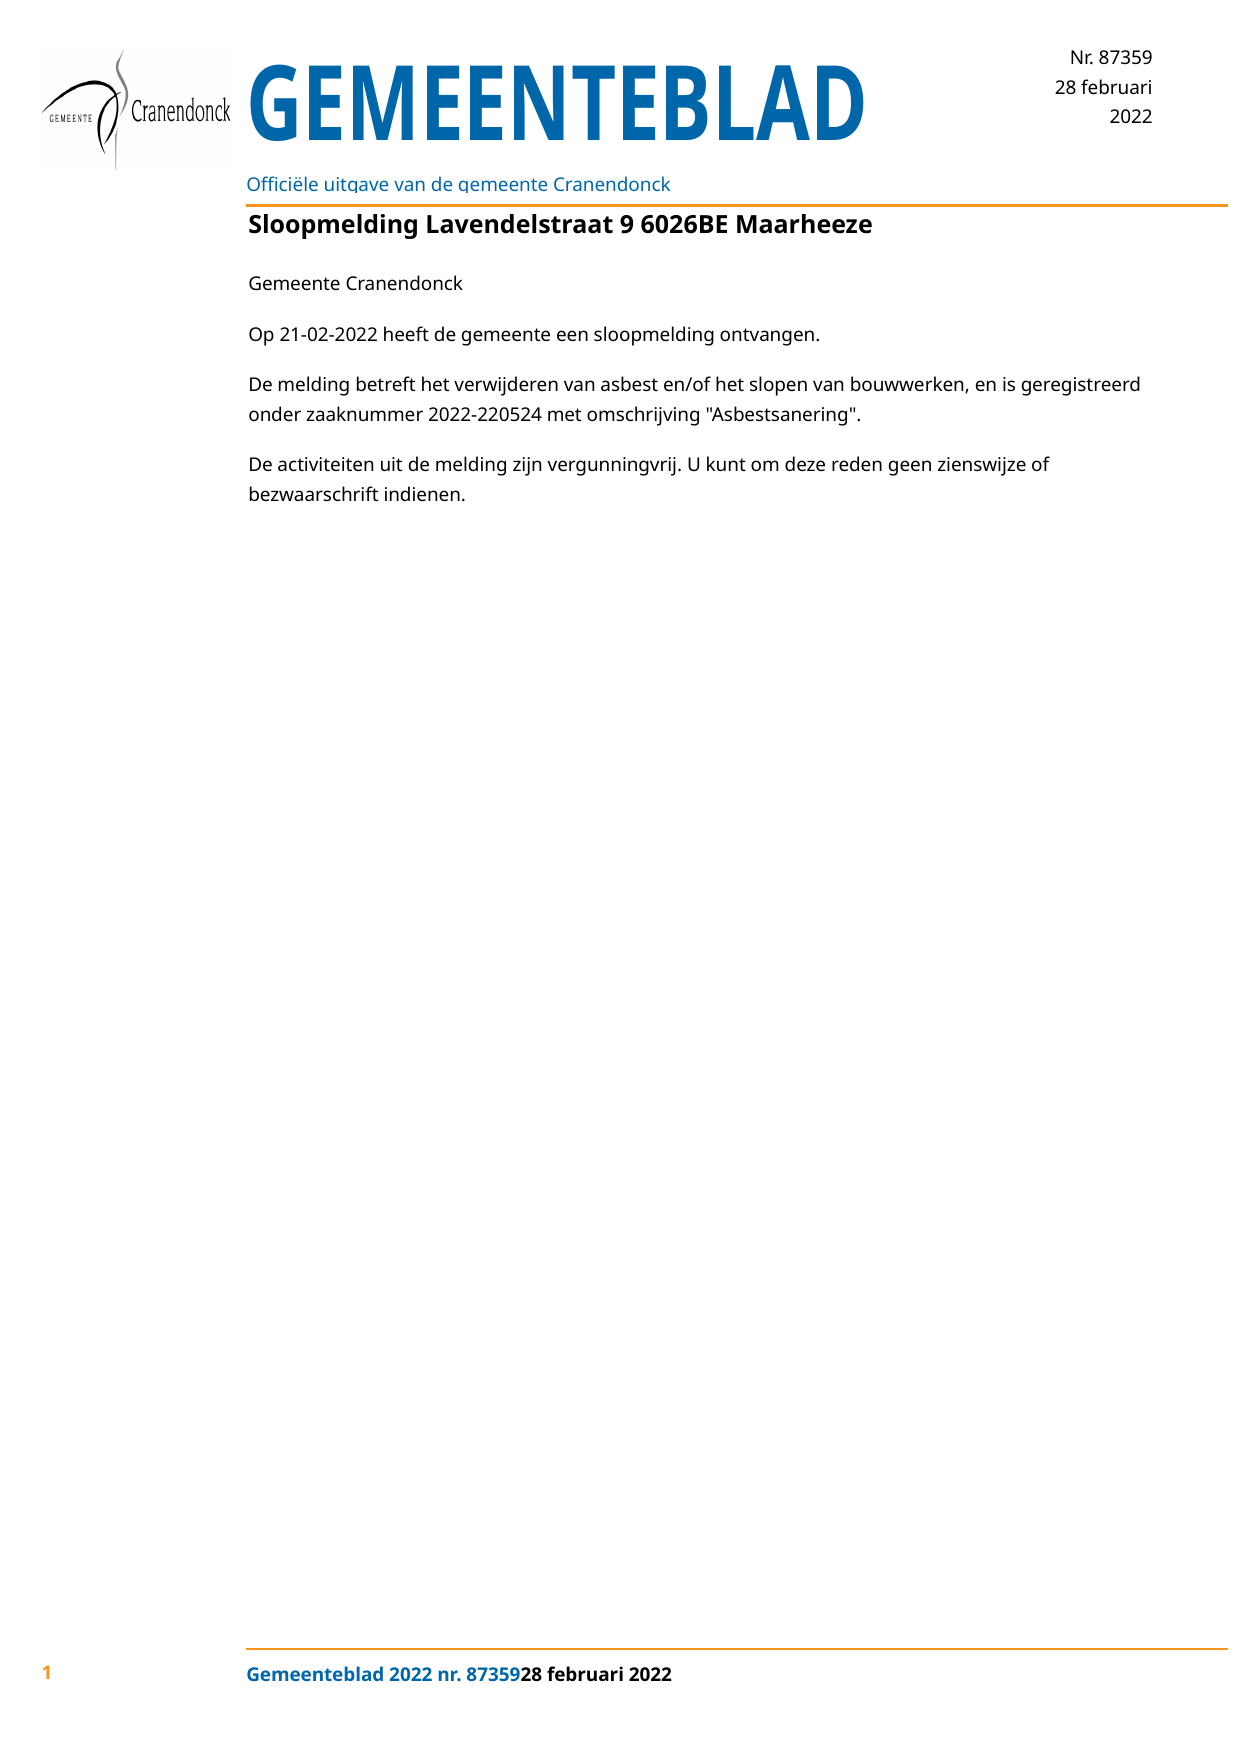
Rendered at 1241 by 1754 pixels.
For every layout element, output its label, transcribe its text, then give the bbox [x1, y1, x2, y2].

text De melding betreft het verwijderen van asbest en/of het slopen van bouwwerken, en is geregistreerd onder zaaknummer 2022-220524 met omschrijving "Asbestsanering". [248, 371, 1152, 426]
text Op 21-02-2022 heeft de gemeente een sloopmelding ontvangen. [248, 321, 1152, 346]
text De activiteiten uit de melding zijn vergunningvrij. U kunt om deze reden geen zienswijze of bezwaarschrift indienen. [248, 451, 1152, 506]
text Gemeente Cranendonck [248, 270, 1152, 296]
picture [41, 47, 231, 172]
text Sloopmelding Lavendelstraat 9 6026BE Maarheeze [248, 207, 1152, 241]
